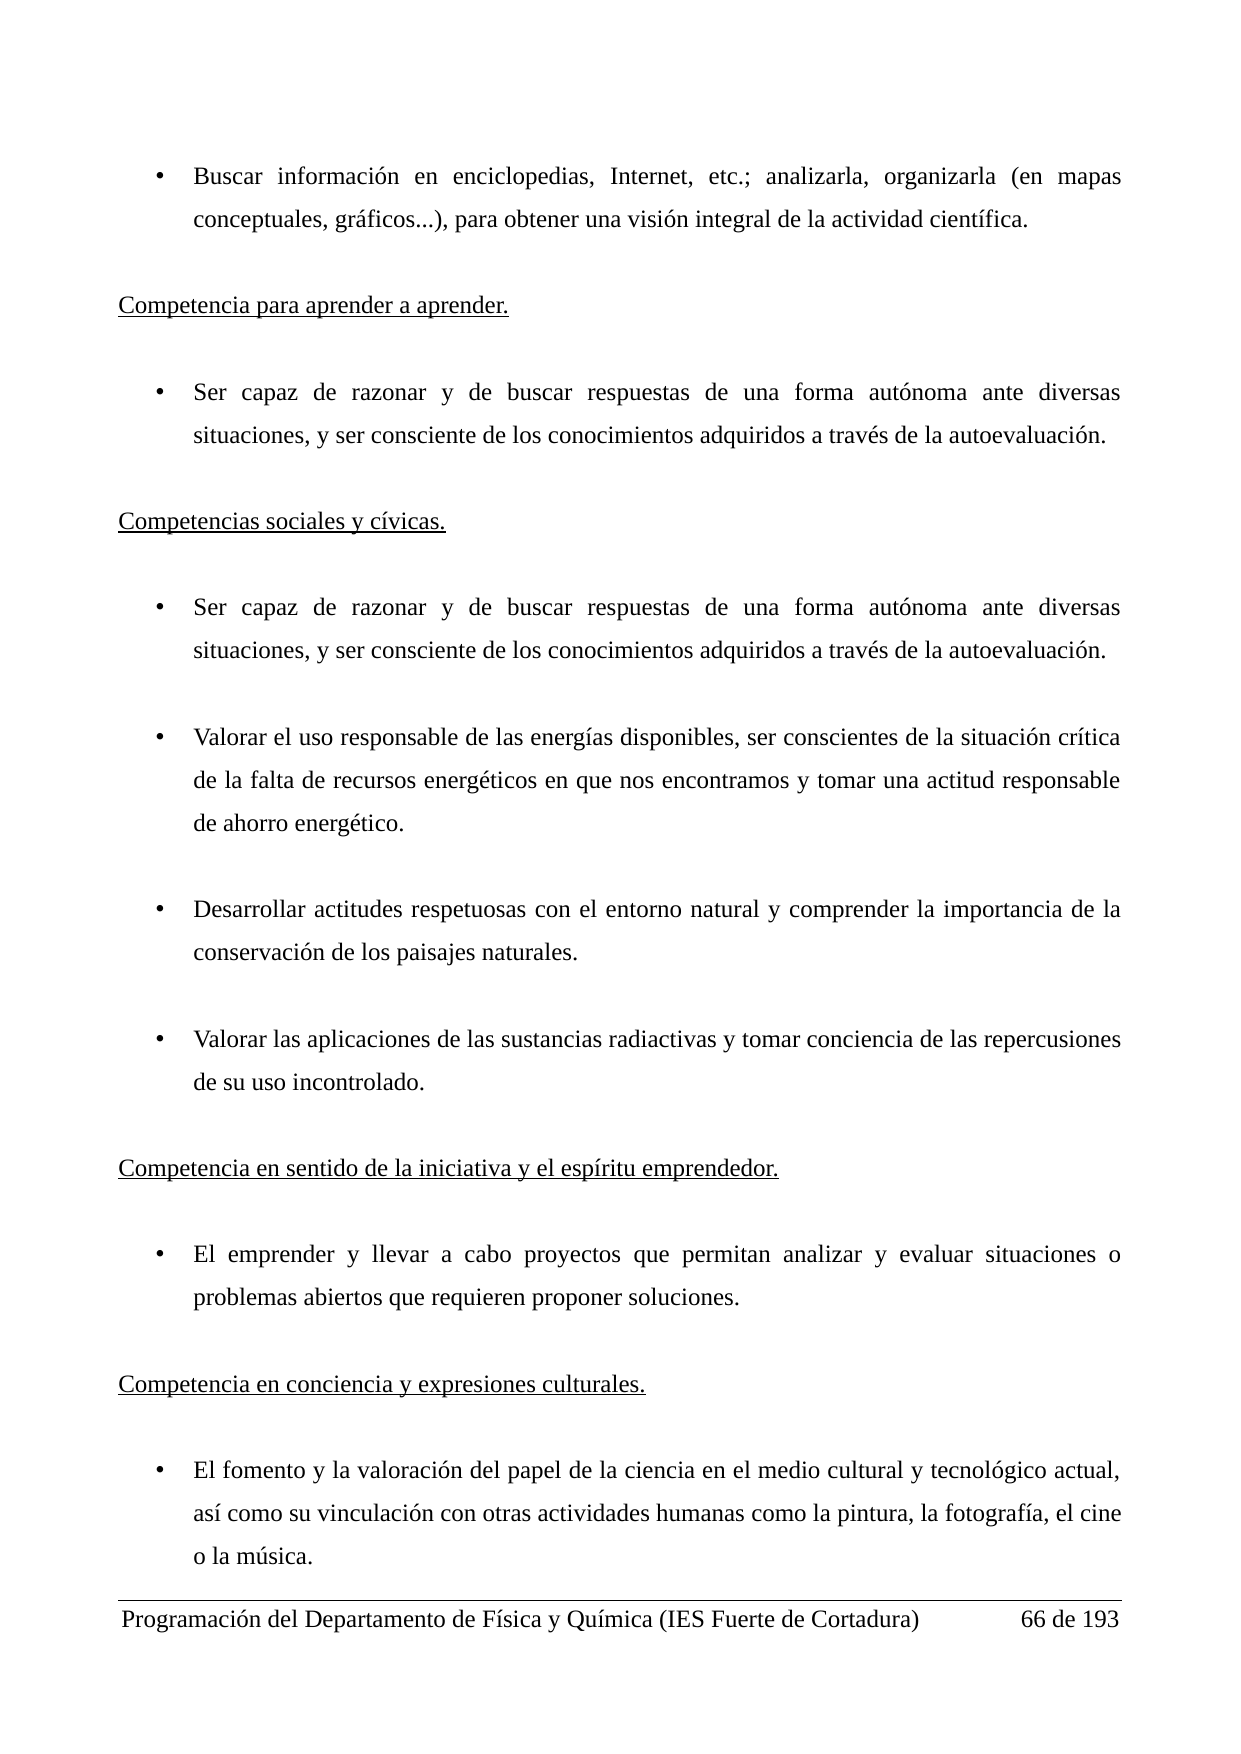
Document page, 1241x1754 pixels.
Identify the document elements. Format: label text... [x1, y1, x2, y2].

list Ser capaz de razonar y de buscar respuestas de una forma autónoma ante diversas situaciones, y ser consciente de los conocimientos adquiridos a través de la autoevaluación. [156, 377, 1122, 449]
list Valorar el uso responsable de las energías disponibles, ser conscientes de la situación crítica de la falta de recursos energéticos en que nos encontramos y tomar una actitud responsable de ahorro energético. [156, 722, 1122, 837]
text Competencia en sentido de la iniciativa y el espíritu emprendedor. [118, 1153, 1122, 1182]
list Buscar información en enciclopedias, Internet, etc.; analizarla, organizarla (en mapas conceptuales, gráficos...), para obtener una visión integral de la actividad científica. [156, 161, 1122, 233]
text Competencia para aprender a aprender. [118, 291, 1122, 319]
text Competencias sociales y cívicas. [118, 506, 1122, 535]
text Competencia en conciencia y expresiones culturales. [118, 1369, 1122, 1397]
list Ser capaz de razonar y de buscar respuestas de una forma autónoma ante diversas situaciones, y ser consciente de los conocimientos adquiridos a través de la autoevaluación. [156, 592, 1122, 664]
list Desarrollar actitudes respetuosas con el entorno natural y comprender la importancia de la conservación de los paisajes naturales. [156, 894, 1122, 966]
list El fomento y la valoración del papel de la ciencia en el medio cultural y tecnológico actual, así como su vinculación con otras actividades humanas como la pintura, la fotografía, el cine o la música. [156, 1455, 1122, 1570]
list Valorar las aplicaciones de las sustancias radiactivas y tomar conciencia de las repercusiones de su uso incontrolado. [156, 1024, 1122, 1096]
list El emprender y llevar a cabo proyectos que permitan analizar y evaluar situaciones o problemas abiertos que requieren proponer soluciones. [156, 1239, 1122, 1311]
